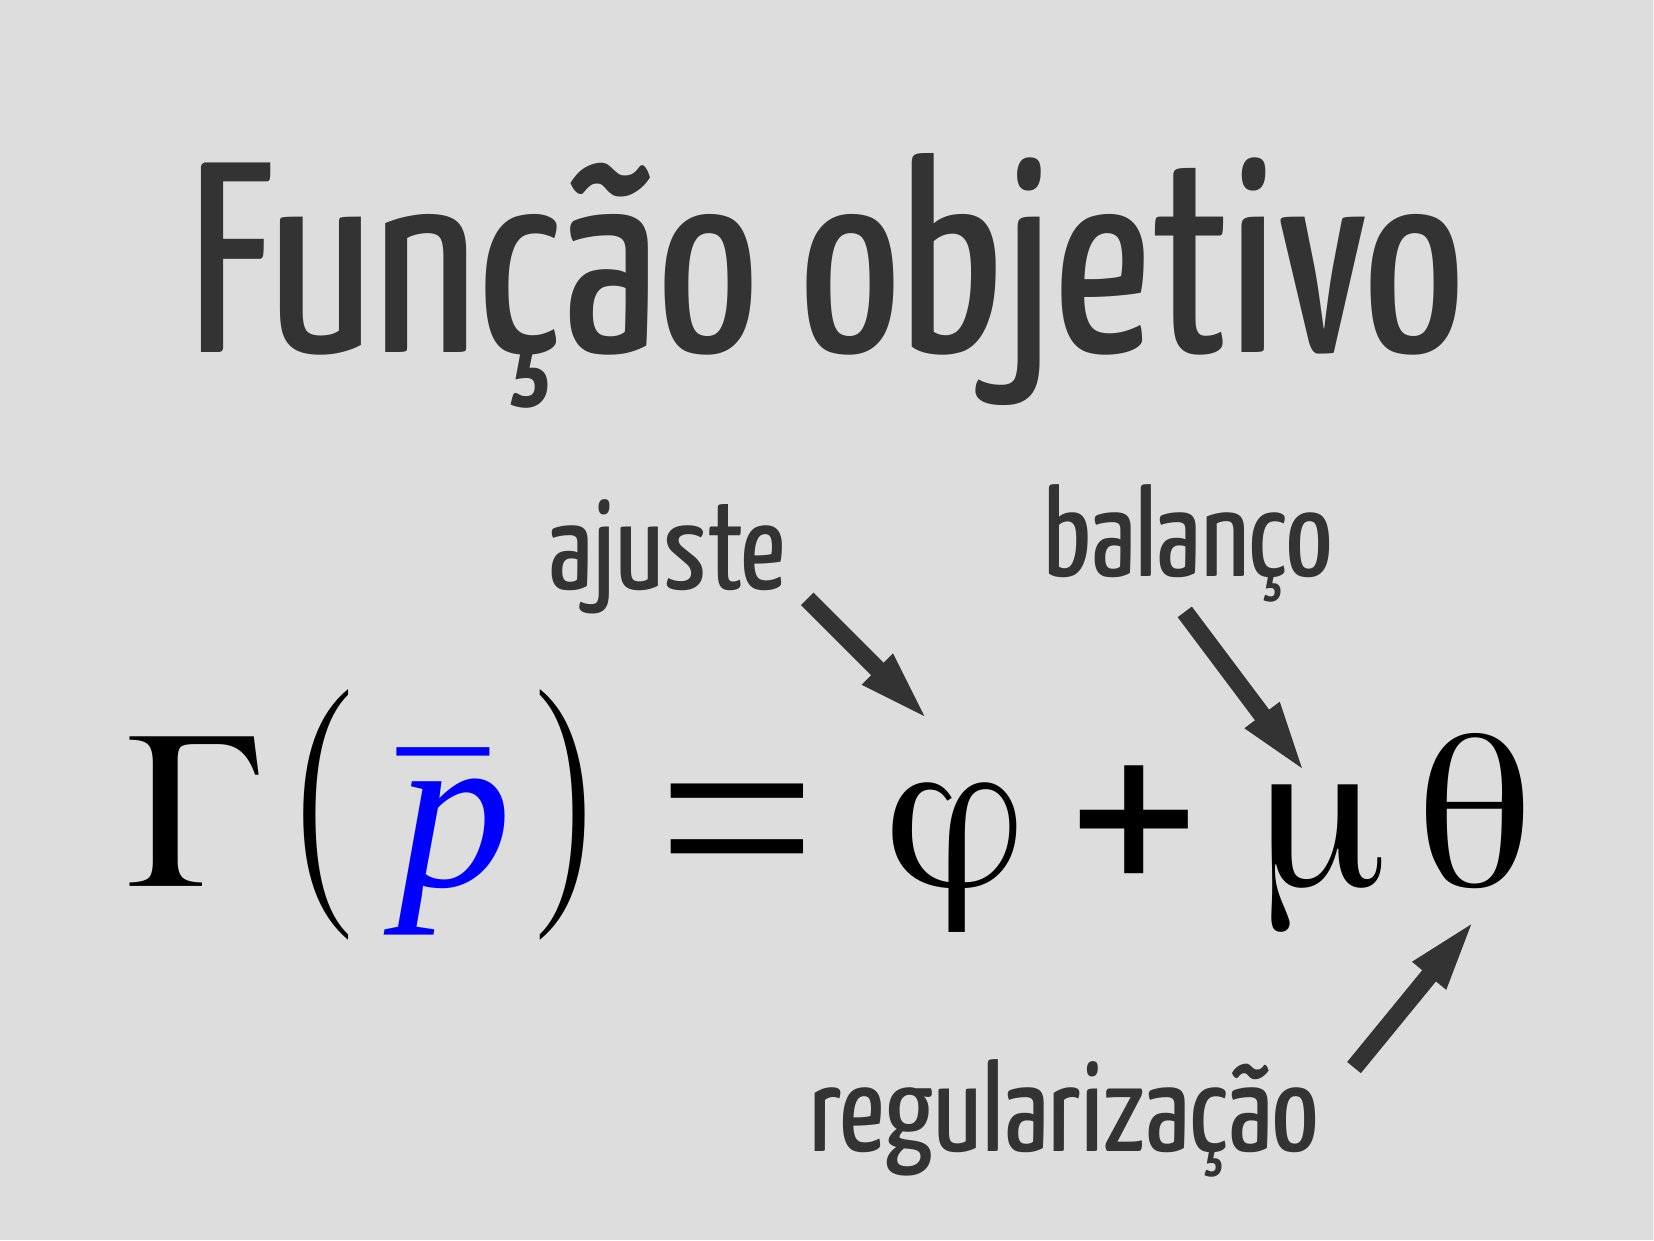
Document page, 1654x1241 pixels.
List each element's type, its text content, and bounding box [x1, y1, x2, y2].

title ajuste [429, 429, 905, 649]
chart [111, 677, 1543, 951]
title regularização [709, 991, 1420, 1211]
title balanço [950, 416, 1426, 636]
title Função objetivo [82, 0, 1571, 528]
